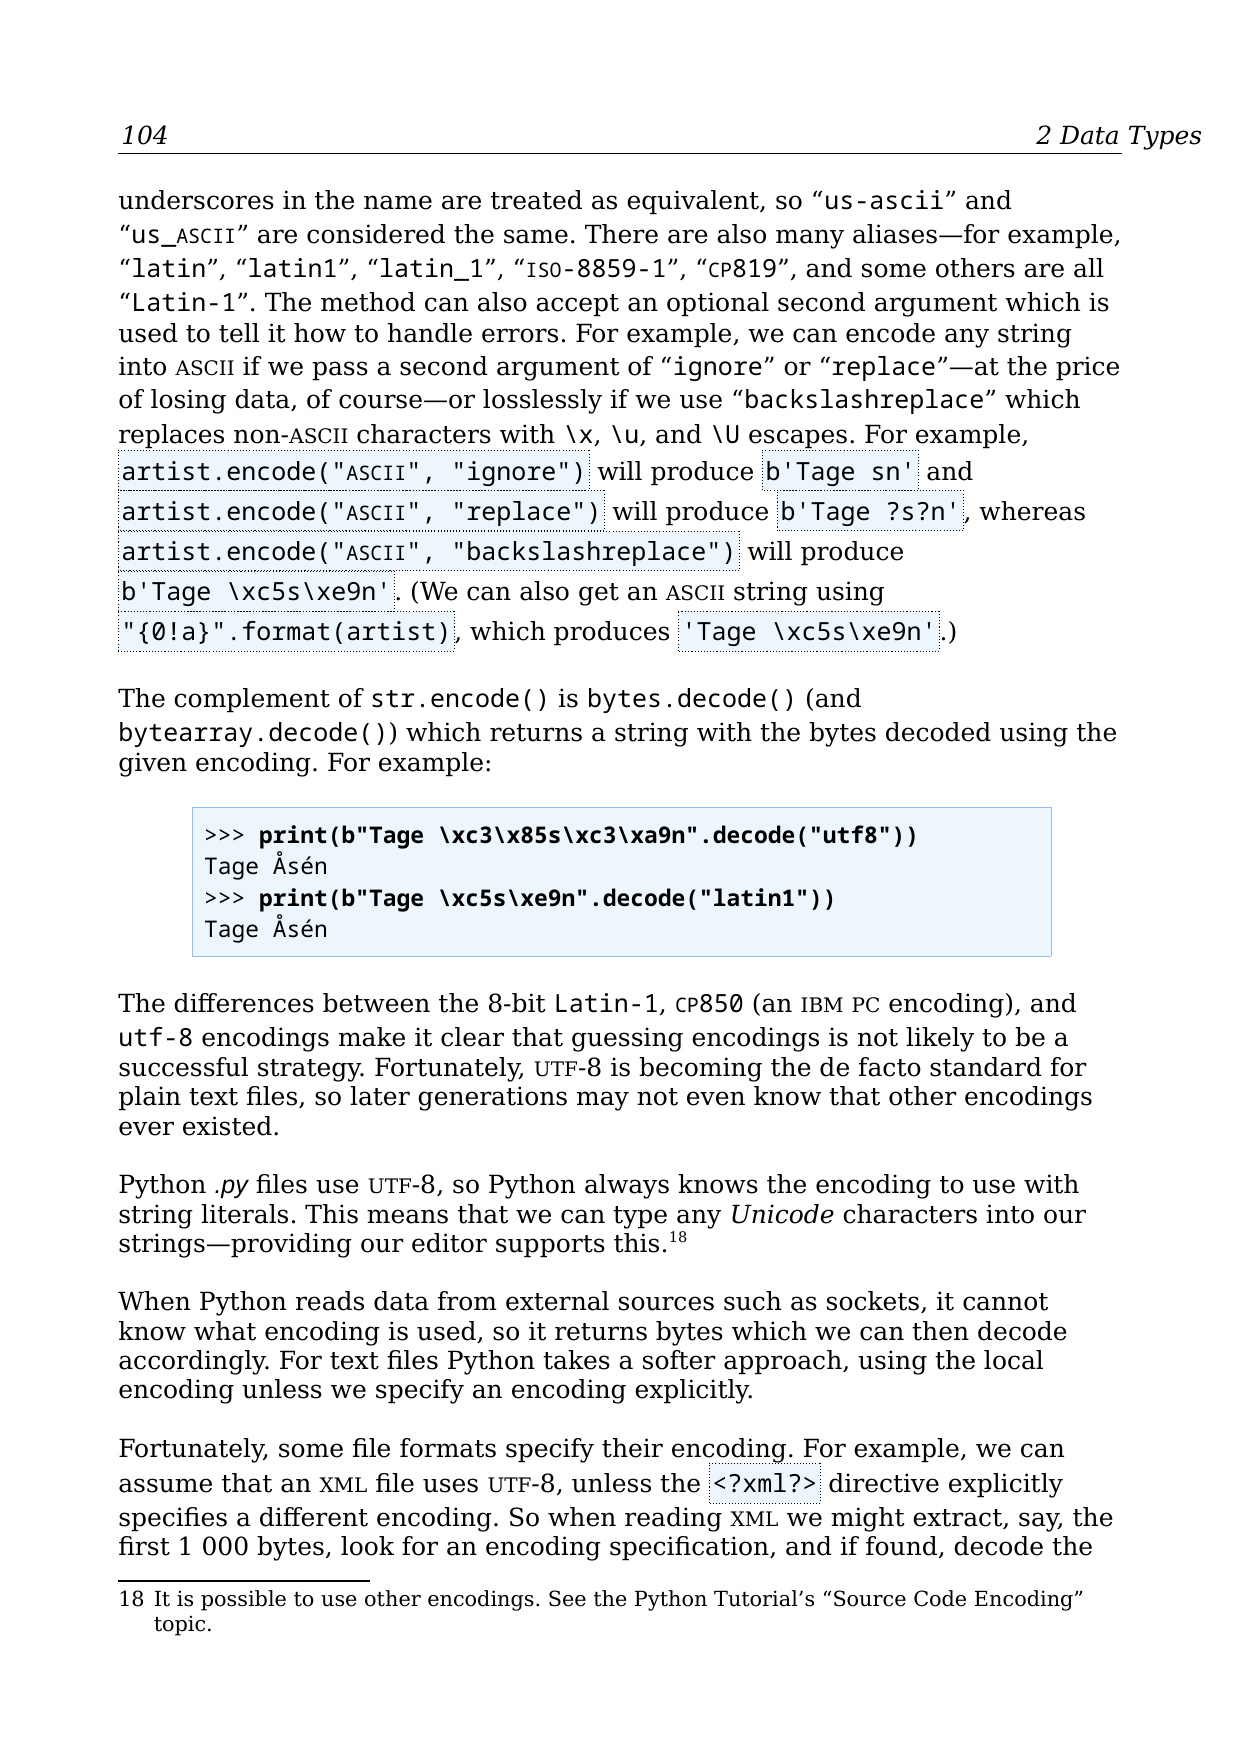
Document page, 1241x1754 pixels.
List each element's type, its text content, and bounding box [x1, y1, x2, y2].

text >>> print(b"Tage \xc5s\xe9n".decode("latin1")) [193, 869, 1051, 901]
text The differences between the 8-bit Latin-1, cp850 (an ibm pc encoding), and utf-8 encodings make it clear that guessing encodings is not likely to be a successful strategy. Fortunately, utf-8 is becoming the de facto standard for plain text files, so later generations may not even know that other encodings ever existed. [118, 985, 1122, 1141]
text >>> print(b"Tage \xc3\x85s\xc3\xa9n".decode("utf8")) [193, 808, 1051, 838]
text Python .py files use utf-8, so Python always knows the encoding to use with string literals. This means that we can type any Unicode characters into our strings—providing our editor supports this. [118, 1170, 1122, 1258]
text underscores in the name are treated as equivalent, so “us-ascii” and “us_ascii” are considered the same. There are also many aliases—for example, “latin”, “latin1”, “latin_1”, “iso-8859-1”, “cp819”, and some others are all “Latin-1”. The method can also accept an optional second argument which is used to tell it how to handle errors. For example, we can encode any string into ascii if we pass a second argument of “ignore” or “replace”—at the price of losing data, of course—or losslessly if we use “backslashreplace” which replaces non-ascii characters with \x, \u, and \U escapes. For example, artist.encode("ascii", "ignore") will produce b'Tage sn' and artist.encode("ascii", "replace") will produce b'Tage ?s?n', whereas artist.encode("ascii", "backslashreplace") will produce b'Tage \⁠xc5s\⁠xe9n'. (We can also get an ascii string using "{0!⁠a}".format(artist), which produces 'Tage \xc5s\xe9n'.) [118, 183, 1122, 651]
text Tage Åsén [193, 838, 1051, 869]
text When Python reads data from external sources such as sockets, it cannot know what encoding is used, so it returns bytes which we can then decode accordingly. For text files Python takes a softer approach, using the local encoding unless we specify an encoding explicitly. [118, 1288, 1122, 1404]
text Fortunately, some file formats specify their encoding. For example, we can assume that an xml file uses utf-8, unless the <?xml?> directive explicitly specifies a different encoding. So when reading xml we might extract, say, the first 1 000 bytes, look for an encoding specification, and if found, decode the [118, 1434, 1122, 1561]
text Tage Åsén [193, 901, 1051, 956]
text The complement of str.encode() is bytes.decode() (and bytearray.decode()) which returns a string with the bytes decoded using the given encoding. For example: [118, 680, 1122, 778]
text It is possible to use other encodings. See the Python Tutorial’s “Source Code Encoding” topic. [118, 1587, 1122, 1636]
